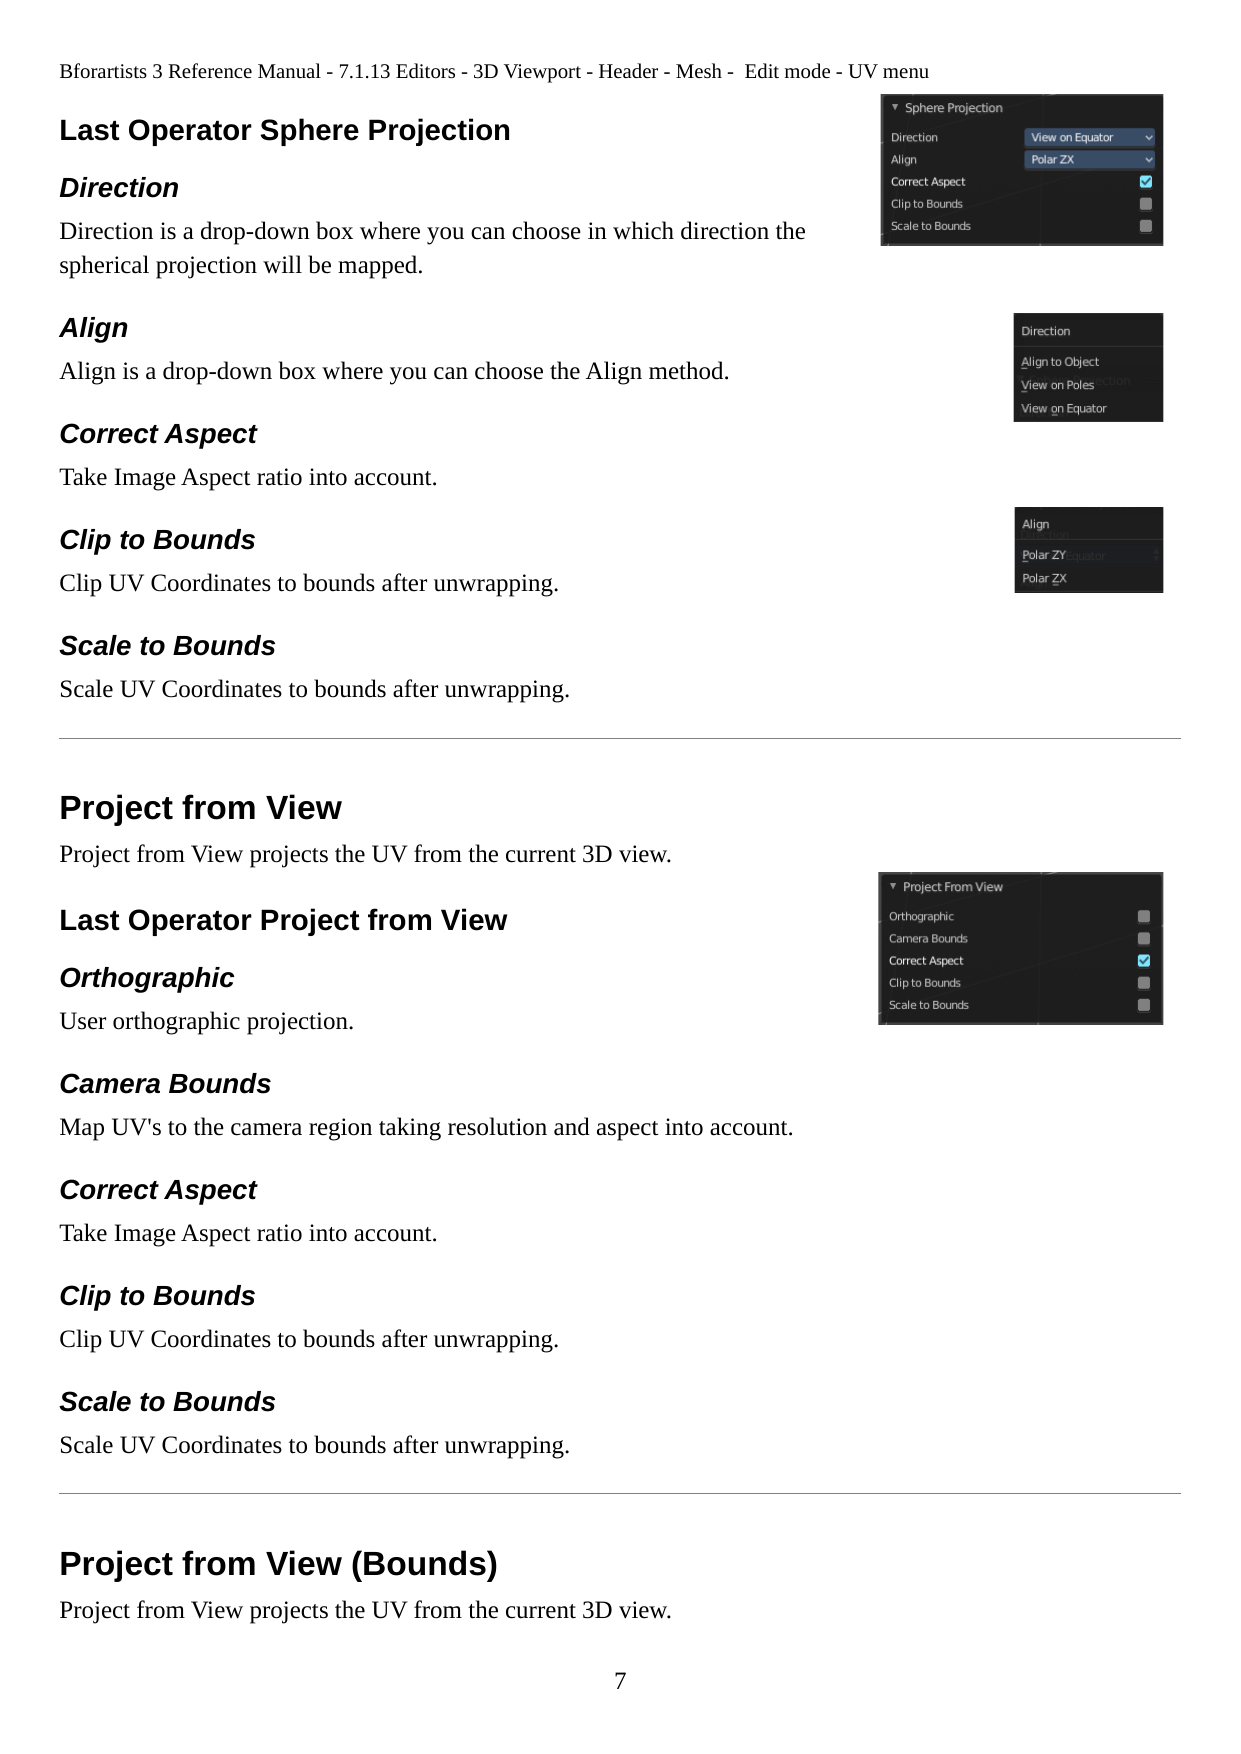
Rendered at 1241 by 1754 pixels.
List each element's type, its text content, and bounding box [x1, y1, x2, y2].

text Take Image Aspect ratio into account. [59, 462, 1181, 491]
picture [880, 94, 1164, 246]
picture [878, 872, 1164, 1025]
subtitle Correct Aspect [59, 418, 1181, 449]
text User orthographic projection. [59, 1006, 1181, 1035]
text Map UV's to the camera region taking resolution and aspect into account. [59, 1112, 1181, 1141]
subtitle Scale to Bounds [59, 629, 1181, 661]
subtitle Last Operator Project from View [59, 903, 878, 937]
subtitle Last Operator Sphere Projection [59, 113, 880, 146]
text Scale UV Coordinates to bounds after unwrapping. [59, 1430, 1181, 1458]
text Take Image Aspect ratio into account. [59, 1218, 1181, 1247]
picture [1014, 507, 1164, 593]
subtitle Orthographic [59, 962, 878, 993]
subtitle [1164, 524, 1181, 556]
subtitle Project from View [59, 788, 1181, 827]
text Clip UV Coordinates to bounds after unwrapping. [59, 568, 1181, 597]
subtitle Align [59, 312, 1181, 344]
text Scale UV Coordinates to bounds after unwrapping. [59, 674, 1181, 703]
picture [1013, 313, 1164, 422]
subtitle [1164, 171, 1181, 203]
subtitle Camera Bounds [59, 1067, 1181, 1099]
subtitle Correct Aspect [59, 1173, 1181, 1205]
text Clip UV Coordinates to bounds after unwrapping. [59, 1324, 1181, 1352]
text Project from View projects the UV from the current 3D view. [59, 839, 1181, 868]
subtitle Project from View (Bounds) [59, 1544, 1181, 1582]
text Align is a drop-down box where you can choose the Align method. [59, 356, 1013, 385]
subtitle Scale to Bounds [59, 1385, 1181, 1417]
text Direction is a drop-down box where you can choose in which direction the spherical projection will be mapped. [59, 216, 1181, 279]
text Project from View projects the UV from the current 3D view. [59, 1595, 1181, 1624]
subtitle Clip to Bounds [59, 1279, 1181, 1311]
subtitle [1164, 962, 1181, 993]
subtitle Clip to Bounds [59, 524, 1014, 556]
subtitle Direction [59, 171, 880, 203]
